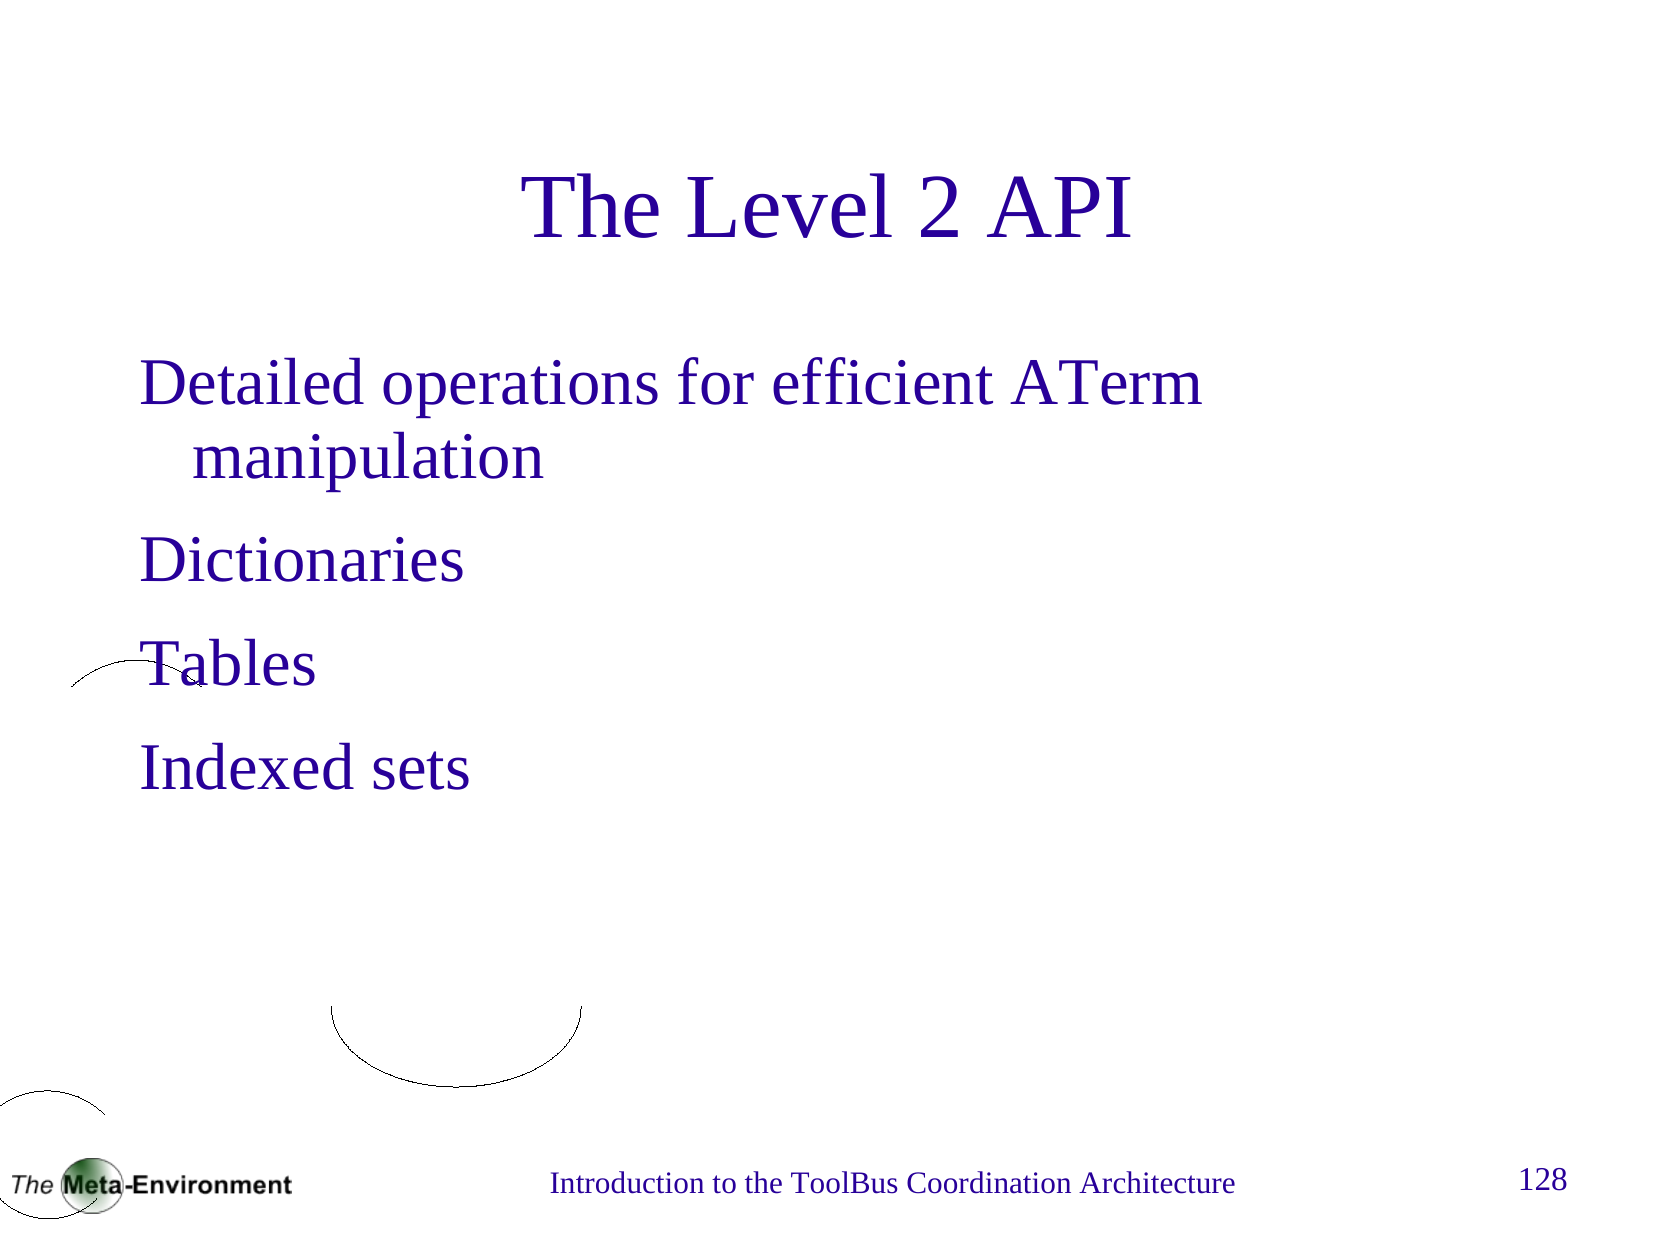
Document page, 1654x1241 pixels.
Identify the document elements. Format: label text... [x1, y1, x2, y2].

list Detailed operations for efficient ATerm manipulation Dictionaries Tables Indexed sets [121, 344, 1534, 1127]
title The Level 2 API [121, 102, 1534, 311]
picture [12, 1158, 292, 1214]
